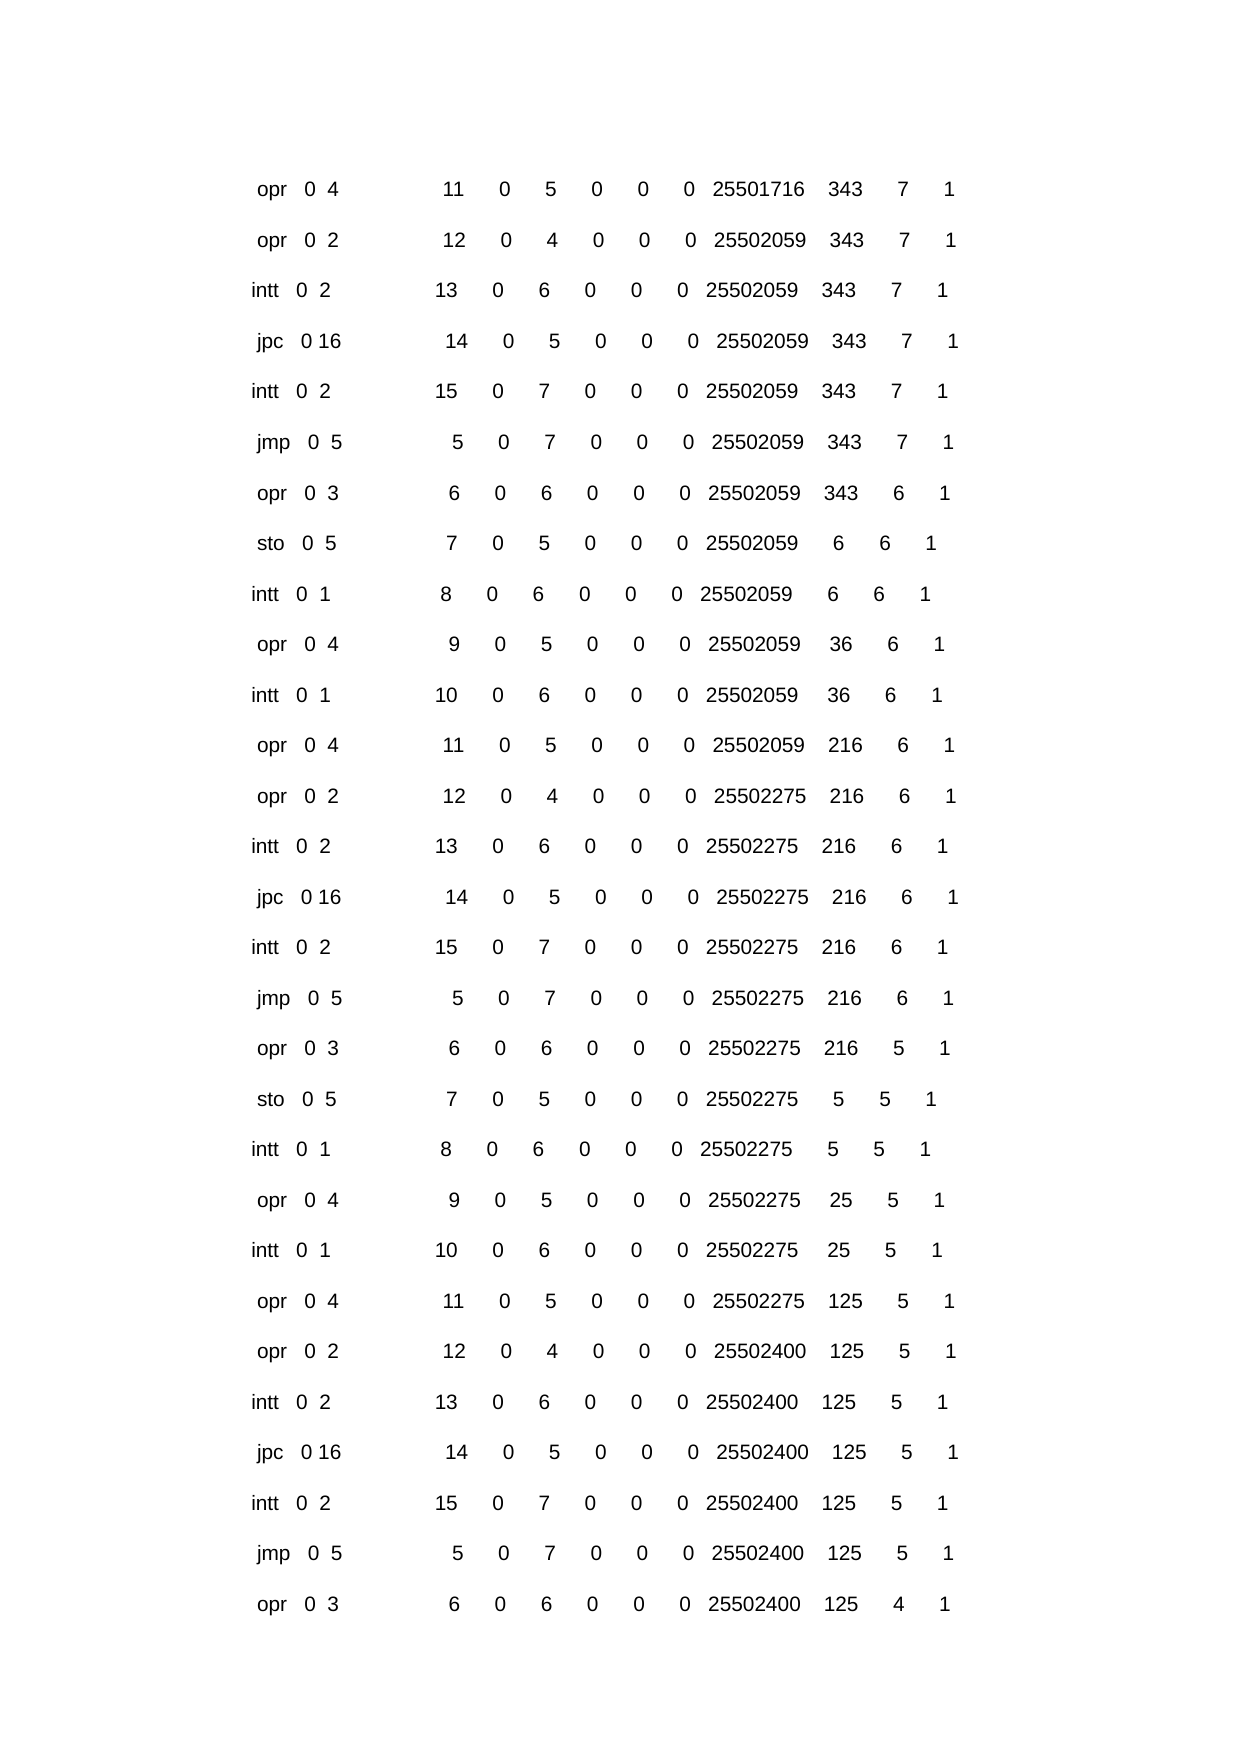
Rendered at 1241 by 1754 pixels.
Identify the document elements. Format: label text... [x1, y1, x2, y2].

text opr 0 4 9 0 5 0 0 0 25502059 36 6 1 [251, 632, 1122, 656]
text intt 0 2 13 0 6 0 0 0 25502059 343 7 1 [251, 278, 1122, 302]
text intt 0 2 15 0 7 0 0 0 25502059 343 7 1 [251, 379, 1122, 403]
text jmp 0 5 5 0 7 0 0 0 25502275 216 6 1 [251, 986, 1122, 1009]
text intt 0 1 8 0 6 0 0 0 25502275 5 5 1 [251, 1137, 1122, 1161]
text intt 0 2 13 0 6 0 0 0 25502275 216 6 1 [251, 834, 1122, 858]
text opr 0 4 11 0 5 0 0 0 25502275 125 5 1 [251, 1289, 1122, 1313]
text opr 0 2 12 0 4 0 0 0 25502400 125 5 1 [251, 1339, 1122, 1363]
text opr 0 2 12 0 4 0 0 0 25502275 216 6 1 [251, 783, 1122, 807]
text opr 0 4 11 0 5 0 0 0 25502059 216 6 1 [251, 733, 1122, 757]
text jmp 0 5 5 0 7 0 0 0 25502059 343 7 1 [251, 430, 1122, 454]
text intt 0 2 15 0 7 0 0 0 25502400 125 5 1 [251, 1491, 1122, 1515]
text sto 0 5 7 0 5 0 0 0 25502059 6 6 1 [251, 531, 1122, 555]
text opr 0 4 11 0 5 0 0 0 25501716 343 7 1 [251, 177, 1122, 201]
text opr 0 3 6 0 6 0 0 0 25502400 125 4 1 [251, 1592, 1122, 1616]
text jpc 0 16 14 0 5 0 0 0 25502275 216 6 1 [251, 884, 1122, 908]
text intt 0 2 15 0 7 0 0 0 25502275 216 6 1 [251, 935, 1122, 959]
text opr 0 4 9 0 5 0 0 0 25502275 25 5 1 [251, 1188, 1122, 1212]
text jpc 0 16 14 0 5 0 0 0 25502059 343 7 1 [251, 329, 1122, 353]
text opr 0 3 6 0 6 0 0 0 25502275 216 5 1 [251, 1036, 1122, 1060]
text jmp 0 5 5 0 7 0 0 0 25502400 125 5 1 [251, 1541, 1122, 1565]
text opr 0 2 12 0 4 0 0 0 25502059 343 7 1 [251, 228, 1122, 252]
text intt 0 1 8 0 6 0 0 0 25502059 6 6 1 [251, 581, 1122, 605]
text sto 0 5 7 0 5 0 0 0 25502275 5 5 1 [251, 1087, 1122, 1111]
text jpc 0 16 14 0 5 0 0 0 25502400 125 5 1 [251, 1440, 1122, 1464]
text intt 0 1 10 0 6 0 0 0 25502275 25 5 1 [251, 1238, 1122, 1262]
text opr 0 3 6 0 6 0 0 0 25502059 343 6 1 [251, 480, 1122, 504]
text intt 0 2 13 0 6 0 0 0 25502400 125 5 1 [251, 1390, 1122, 1414]
text intt 0 1 10 0 6 0 0 0 25502059 36 6 1 [251, 682, 1122, 706]
